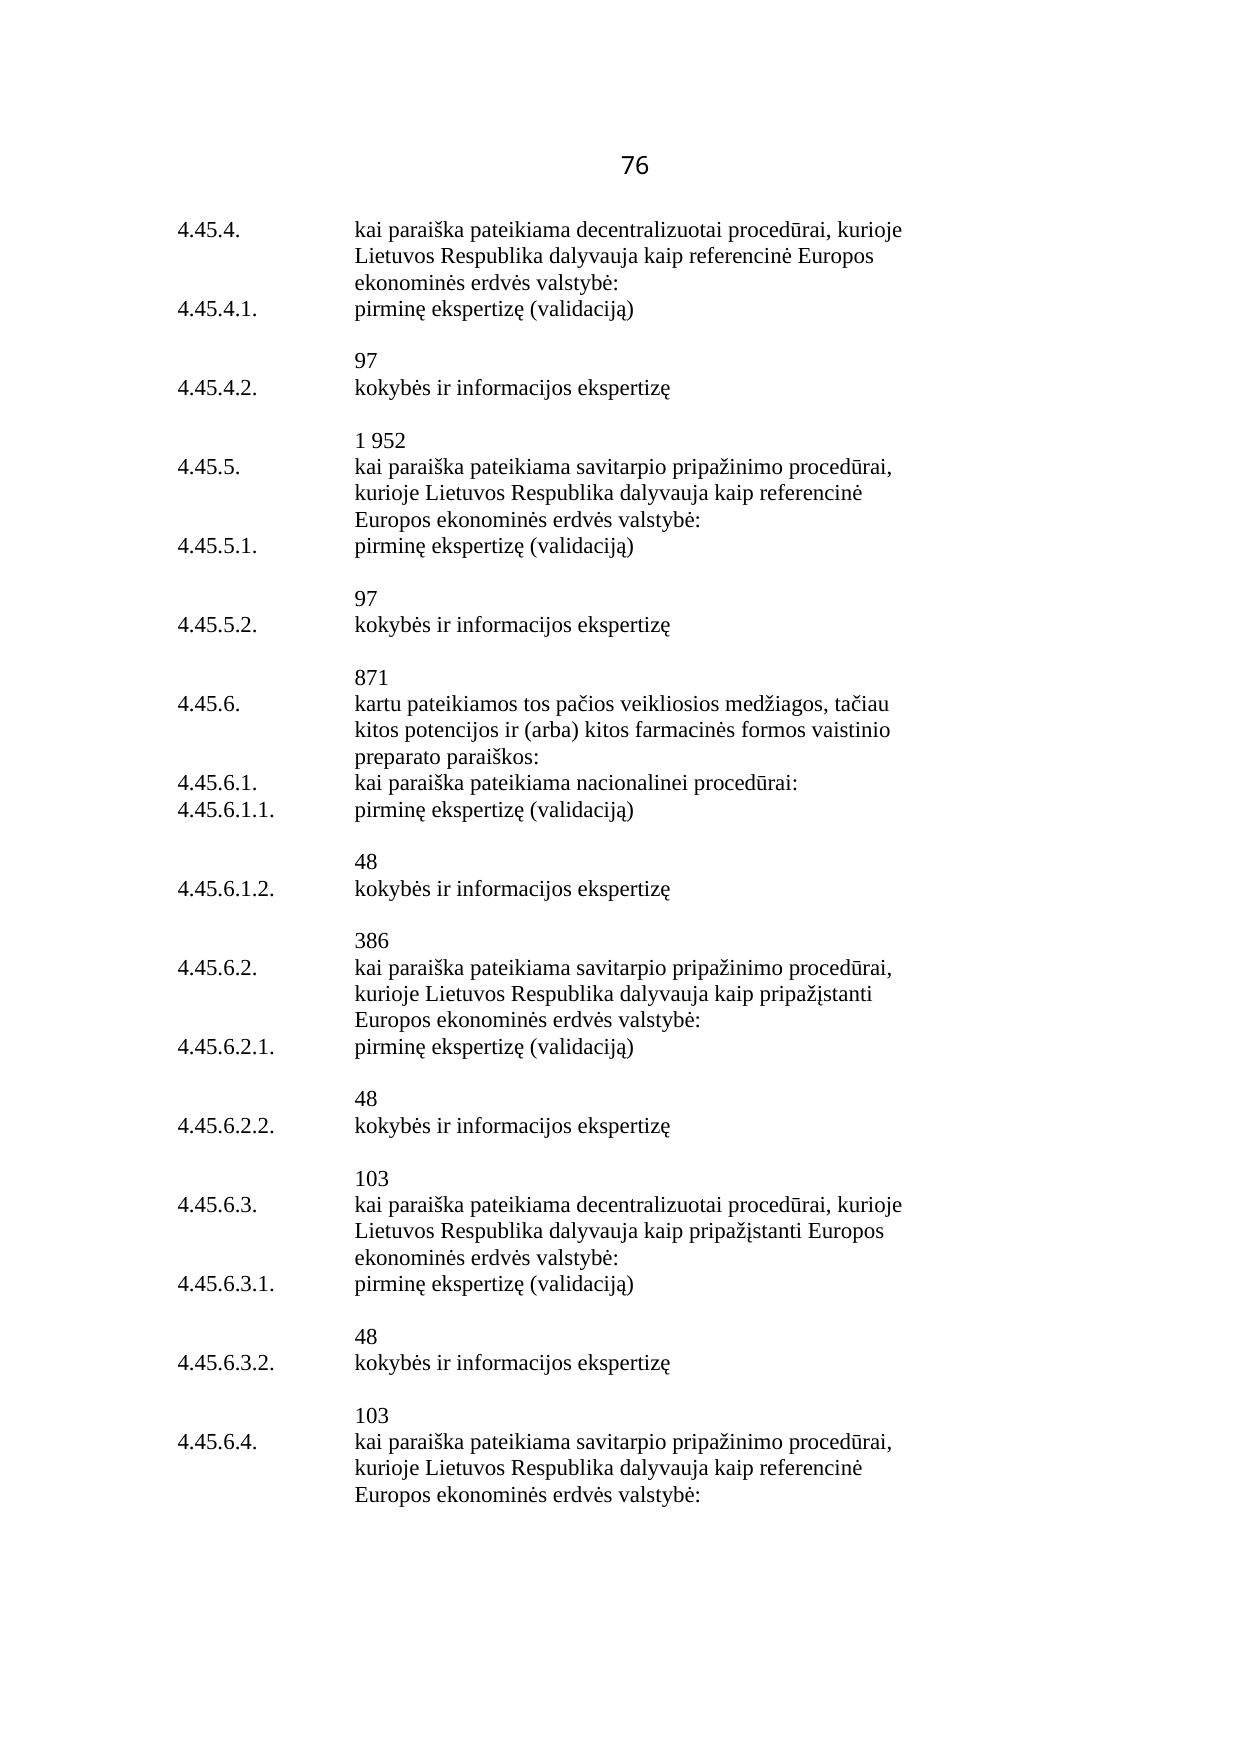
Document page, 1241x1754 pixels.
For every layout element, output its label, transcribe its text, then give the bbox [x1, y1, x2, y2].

text Europos ekonominės erdvės valstybė: [354, 1481, 945, 1507]
text 4.45.6.1.1. pirminę ekspertizę (validaciją) 48 [177, 796, 945, 875]
text 4.45.6.4. kai paraiška pateikiama savitarpio pripažinimo procedūrai, [177, 1428, 945, 1454]
text 4.45.5.2. kokybės ir informacijos ekspertizę 871 [177, 611, 945, 690]
text 4.45.4. kai paraiška pateikiama decentralizuotai procedūrai, kurioje [177, 216, 945, 242]
text kurioje Lietuvos Respublika dalyvauja kaip pripažįstanti [354, 980, 945, 1006]
text kitos potencijos ir (arba) kitos farmacinės formos vaistinio [354, 717, 945, 743]
text preparato paraiškos: [354, 743, 945, 769]
text 4.45.6.2.2. kokybės ir informacijos ekspertizę 103 [177, 1112, 945, 1191]
text 4.45.4.1. pirminę ekspertizę (validaciją) 97 [177, 295, 945, 374]
text 4.45.6.2.1. pirminę ekspertizę (validaciją) 48 [177, 1033, 945, 1112]
text 4.45.5.1. pirminę ekspertizę (validaciją) 97 [177, 532, 945, 611]
text 4.45.6. kartu pateikiamos tos pačios veikliosios medžiagos, tačiau [177, 690, 945, 717]
text Europos ekonominės erdvės valstybė: [354, 1006, 945, 1033]
text 4.45.5. kai paraiška pateikiama savitarpio pripažinimo procedūrai, [177, 453, 945, 479]
text 4.45.6.3. kai paraiška pateikiama decentralizuotai procedūrai, kurioje [177, 1191, 945, 1217]
text Europos ekonominės erdvės valstybė: [354, 506, 945, 532]
text 4.45.6.1.2. kokybės ir informacijos ekspertizę 386 [177, 875, 945, 954]
text Lietuvos Respublika dalyvauja kaip referencinė Europos [354, 242, 945, 268]
text Lietuvos Respublika dalyvauja kaip pripažįstanti Europos [354, 1217, 945, 1244]
text 4.45.6.2. kai paraiška pateikiama savitarpio pripažinimo procedūrai, [177, 954, 945, 980]
text kurioje Lietuvos Respublika dalyvauja kaip referencinė [354, 1454, 945, 1481]
text ekonominės erdvės valstybė: [354, 1244, 945, 1270]
text kurioje Lietuvos Respublika dalyvauja kaip referencinė [354, 479, 945, 506]
text 4.45.4.2. kokybės ir informacijos ekspertizę 1 952 [177, 374, 945, 453]
text 4.45.6.1. kai paraiška pateikiama nacionalinei procedūrai: [177, 769, 945, 796]
text ekonominės erdvės valstybė: [354, 268, 945, 295]
text 4.45.6.3.2. kokybės ir informacijos ekspertizę 103 [177, 1349, 945, 1428]
text 4.45.6.3.1. pirminę ekspertizę (validaciją) 48 [177, 1270, 945, 1349]
